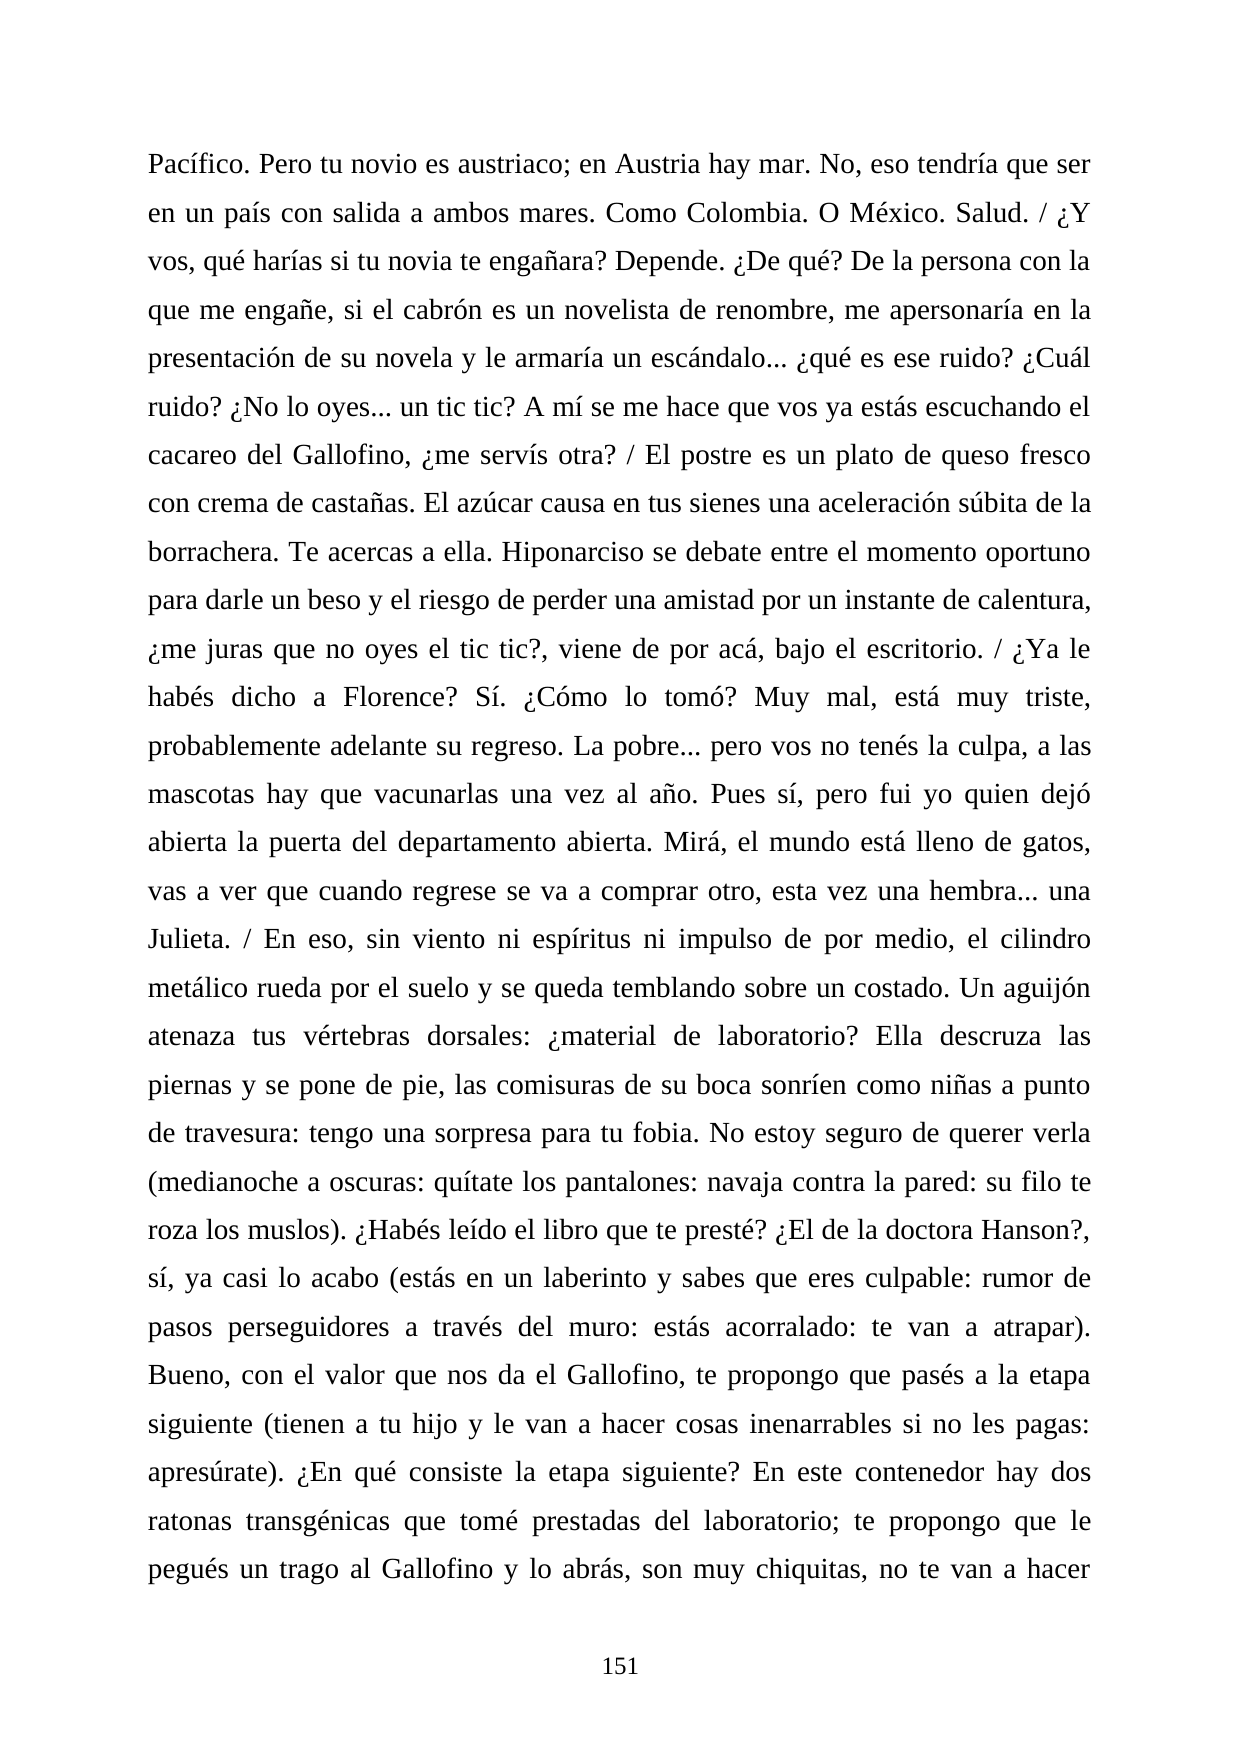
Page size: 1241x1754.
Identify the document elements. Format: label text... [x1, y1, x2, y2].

text Pacífico. Pero tu novio es austriaco; en Austria hay mar. No, eso tendría que ser en un país con salida a ambos mares. Como Colombia. O México. Salud. / ¿Y vos, qué harías si tu novia te engañara? Depende. ¿De qué? De la persona con la que me engañe, si el cabrón es un novelista de renombre, me apersonaría en la presentación de su novela y le armaría un escándalo... ¿qué es ese ruido? ¿Cuál ruido? ¿No lo oyes... un tic tic? A mí se me hace que vos ya estás escuchando el cacareo del Gallofino, ¿me servís otra? / El postre es un plato de queso fresco con crema de castañas. El azúcar causa en tus sienes una aceleración súbita de la borrachera. Te acercas a ella. Hiponarciso se debate entre el momento oportuno para darle un beso y el riesgo de perder una amistad por un instante de calentura, ¿me juras que no oyes el tic tic?, viene de por acá, bajo el escritorio. / ¿Ya le habés dicho a Florence? Sí. ¿Cómo lo tomó? Muy mal, está muy triste, probablemente adelante su regreso. La pobre... pero vos no tenés la culpa, a las mascotas hay que vacunarlas una vez al año. Pues sí, pero fui yo quien dejó abierta la puerta del departamento abierta. Mirá, el mundo está lleno de gatos, vas a ver que cuando regrese se va a comprar otro, esta vez una hembra... una Julieta. / En eso, sin viento ni espíritus ni impulso de por medio, el cilindro metálico rueda por el suelo y se queda temblando sobre un costado. Un aguijón atenaza tus vértebras dorsales: ¿material de laboratorio? Ella descruza las piernas y se pone de pie, las comisuras de su boca sonríen como niñas a punto de travesura: tengo una sorpresa para tu fobia. No estoy seguro de querer verla (medianoche a oscuras: quítate los pantalones: navaja contra la pared: su filo te roza los muslos). ¿Habés leído el libro que te presté? ¿El de la doctora Hanson?, sí, ya casi lo acabo (estás en un laberinto y sabes que eres culpable: rumor de pasos perseguidores a través del muro: estás acorralado: te van a atrapar). Bueno, con el valor que nos da el Gallofino, te propongo que pasés a la etapa siguiente (tienen a tu hijo y le van a hacer cosas inenarrables si no les pagas: apresúrate). ¿En qué consiste la etapa siguiente? En este contenedor hay dos ratonas transgénicas que tomé prestadas del laboratorio; te propongo que le pegués un trago al Gallofino y lo abrás, son muy chiquitas, no te van a hacer [148, 148, 1092, 1585]
